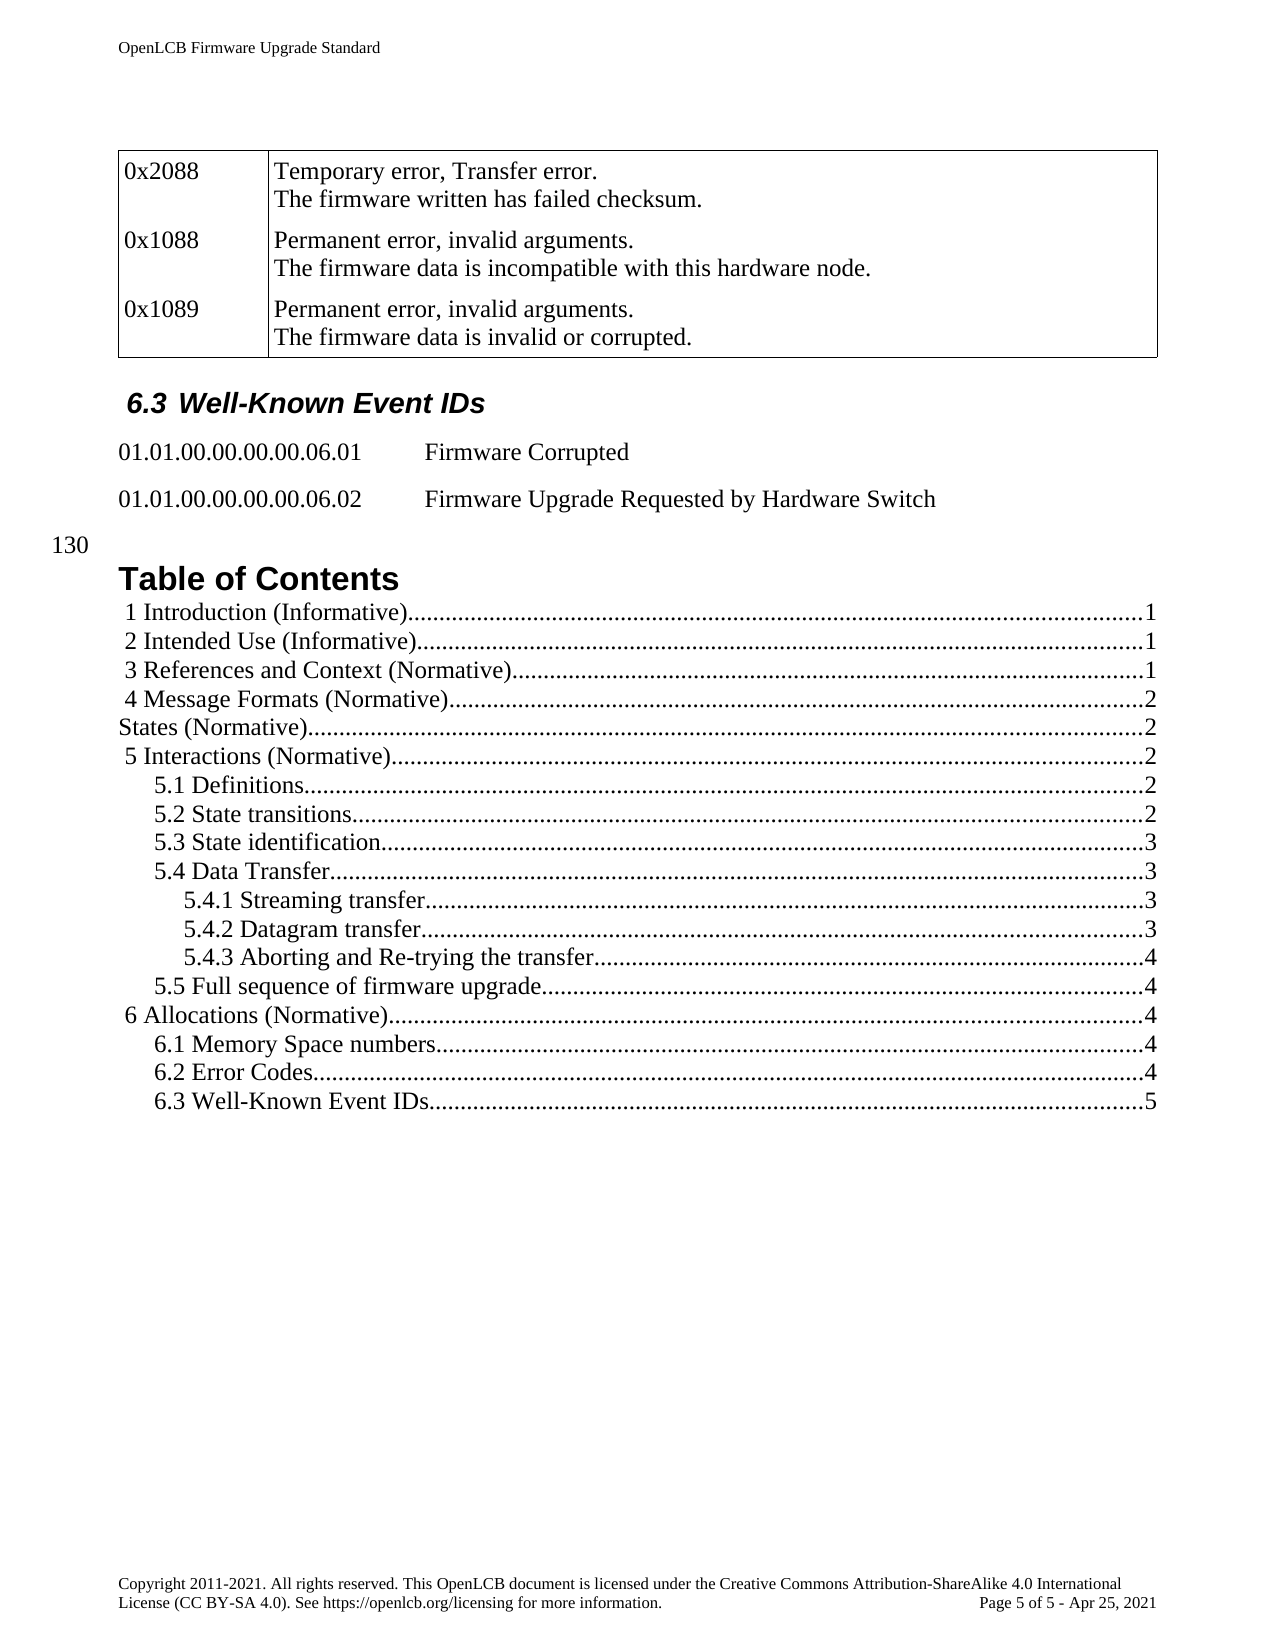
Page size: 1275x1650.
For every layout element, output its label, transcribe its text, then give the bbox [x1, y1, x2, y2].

table_header 0x2088 [119, 151, 268, 219]
table_cell 0x1089 [119, 288, 268, 357]
text 2 Intended Use (Informative) 1 [118, 626, 1157, 655]
text 3 References and Context (Normative) 1 [118, 655, 1157, 684]
text 5.4 Data Transfer 3 [148, 856, 1157, 885]
text 5.2 State transitions 2 [148, 799, 1157, 827]
text 5.4.3 Aborting and Re-trying the transfer 4 [177, 942, 1157, 971]
text 6.3 Well-Known Event IDs 5 [148, 1086, 1157, 1115]
table_cell Permanent error, invalid arguments. The firmware data is incompatible with this hardware node. [269, 219, 1157, 288]
table_header Temporary error, Transfer error. The firmware written has failed checksum. [269, 151, 1157, 219]
subtitle Well-Known Event IDs [118, 386, 1157, 419]
text 6.1 Memory Space numbers 4 [148, 1029, 1157, 1057]
text 6 Allocations (Normative) 4 [118, 1000, 1157, 1029]
text 6.2 Error Codes 4 [148, 1057, 1157, 1086]
text 5.1 Definitions 2 [148, 770, 1157, 799]
text 4 Message Formats (Normative) 2 [118, 684, 1157, 712]
text 5.5 Full sequence of firmware upgrade 4 [148, 971, 1157, 1000]
text 5.3 State identification 3 [148, 827, 1157, 856]
text 01.01.00.00.00.00.06.01 Firmware Corrupted [118, 437, 1157, 466]
text 5 Interactions (Normative) 2 [118, 741, 1157, 770]
table_cell 0x1088 [119, 219, 268, 288]
text 5.4.1 Streaming transfer 3 [177, 885, 1157, 914]
subtitle Table of Contents [118, 559, 1157, 597]
text 01.01.00.00.00.00.06.02 Firmware Upgrade Requested by Hardware Switch [118, 484, 1157, 513]
text 1 Introduction (Informative) 1 [118, 597, 1157, 626]
text States (Normative) 2 [118, 712, 1157, 741]
text 5.4.2 Datagram transfer 3 [177, 914, 1157, 942]
table_cell Permanent error, invalid arguments. The firmware data is invalid or corrupted. [269, 288, 1157, 357]
